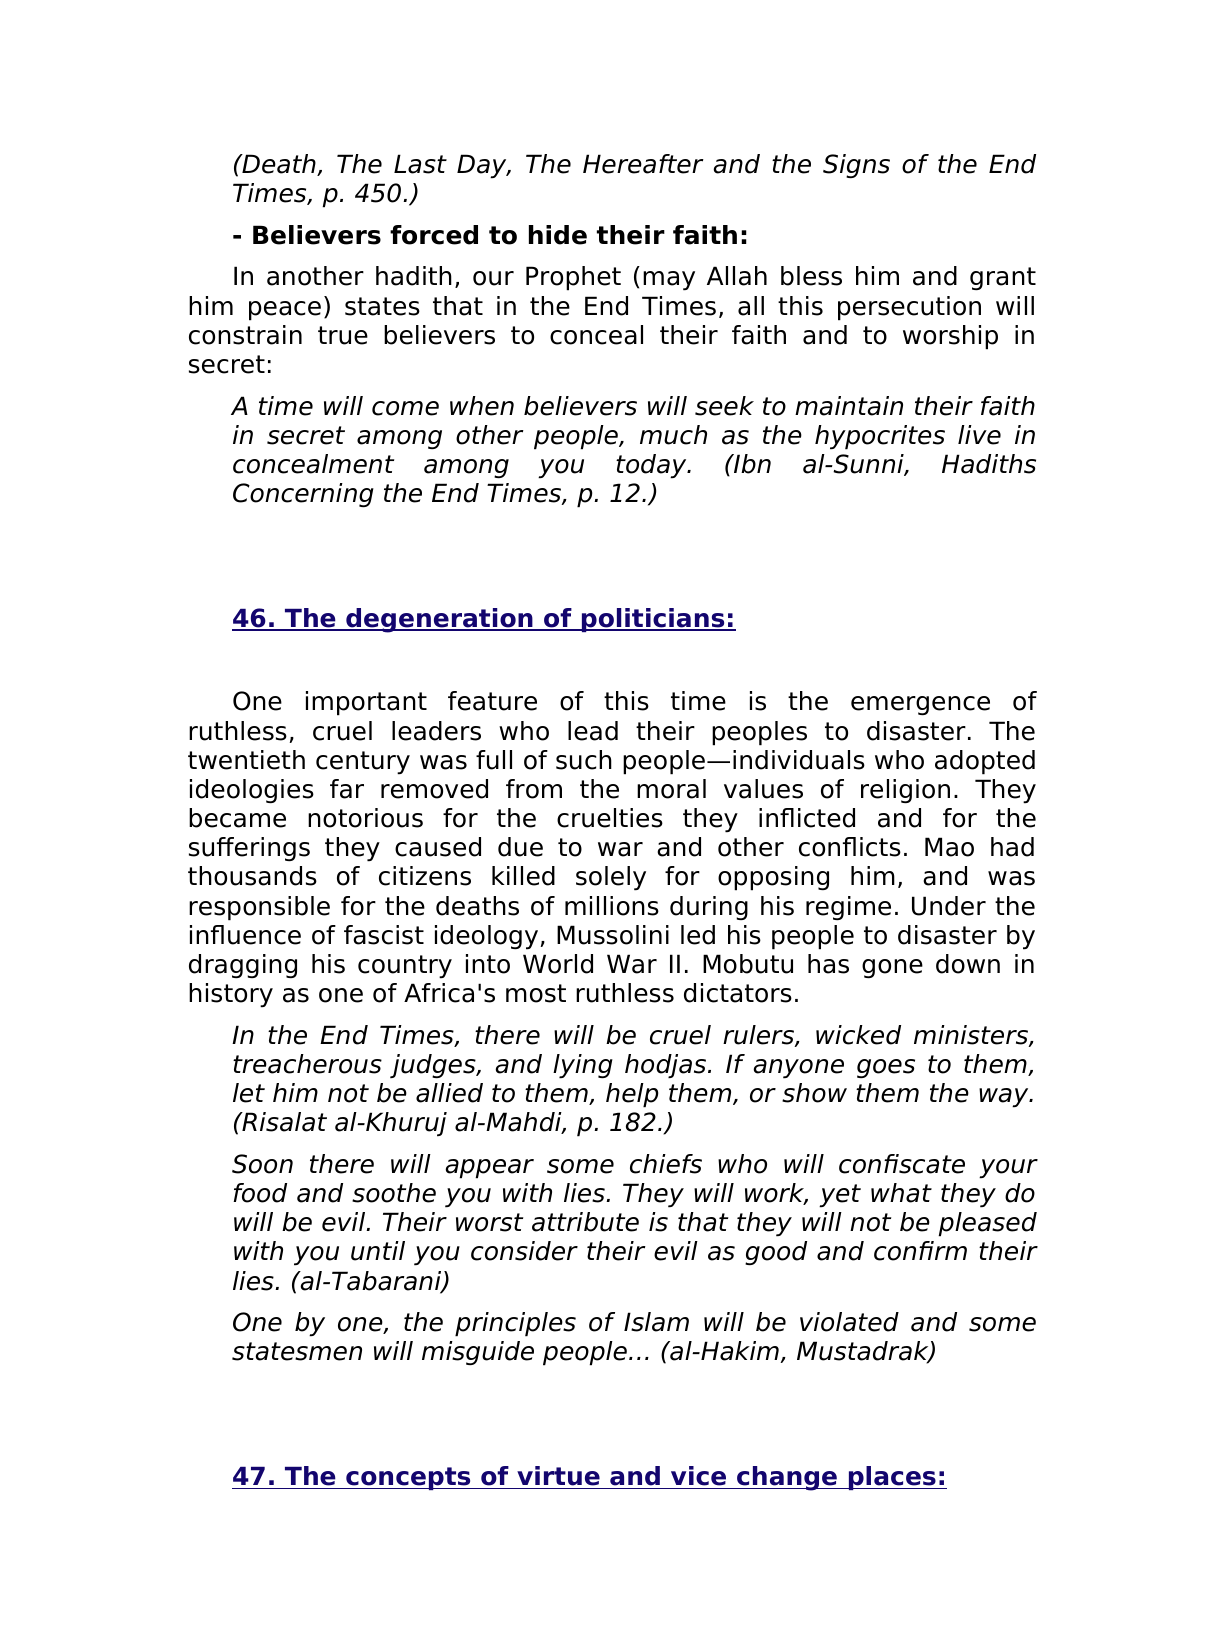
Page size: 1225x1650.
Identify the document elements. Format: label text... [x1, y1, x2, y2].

text (Death, The Last Day, The Hereafter and the Signs of the End Times, p. 450.) [232, 150, 1037, 208]
text - Believers forced to hide their faith: [187, 221, 1037, 250]
text In another hadith, our Prophet (may Allah bless him and grant him peace) states that in the End Times, all this persecution will constrain true believers to conceal their faith and to worship in secret: [187, 262, 1037, 379]
text 47. The concepts of virtue and vice change places: [187, 1462, 1037, 1492]
text One important feature of this time is the emergence of ruthless, cruel leaders who lead their peoples to disaster. The twentieth century was full of such people—individuals who adopted ideologies far removed from the moral values of religion. They became notorious for the cruelties they inflicted and for the sufferings they caused due to war and other conflicts. Mao had thousands of citizens killed solely for opposing him, and was responsible for the deaths of millions during his regime. Under the influence of fascist ideology, Mussolini led his people to disaster by dragging his country into World War II. Mobutu has gone down in history as one of Africa's most ruthless dictators. [187, 687, 1037, 1008]
text 46. The degeneration of politicians: [187, 604, 1037, 633]
text Soon there will appear some chiefs who will confiscate your food and soothe you with lies. They will work, yet what they do will be evil. Their worst attribute is that they will not be pleased with you until you consider their evil as good and confirm their lies. (al-Tabarani) [232, 1150, 1037, 1296]
text A time will come when believers will seek to maintain their faith in secret among other people, much as the hypocrites live in concealment among you today. (Ibn al-Sunni, Hadiths Concerning the End Times, p. 12.) [232, 392, 1037, 508]
text In the End Times, there will be cruel rulers, wicked ministers, treacherous judges, and lying hodjas. If anyone goes to them, let him not be allied to them, help them, or show them the way. (Risalat al-Khuruj al-Mahdi, p. 182.) [232, 1021, 1037, 1137]
text One by one, the principles of Islam will be violated and some statesmen will misguide people... (al-Hakim, Mustadrak) [232, 1308, 1037, 1367]
